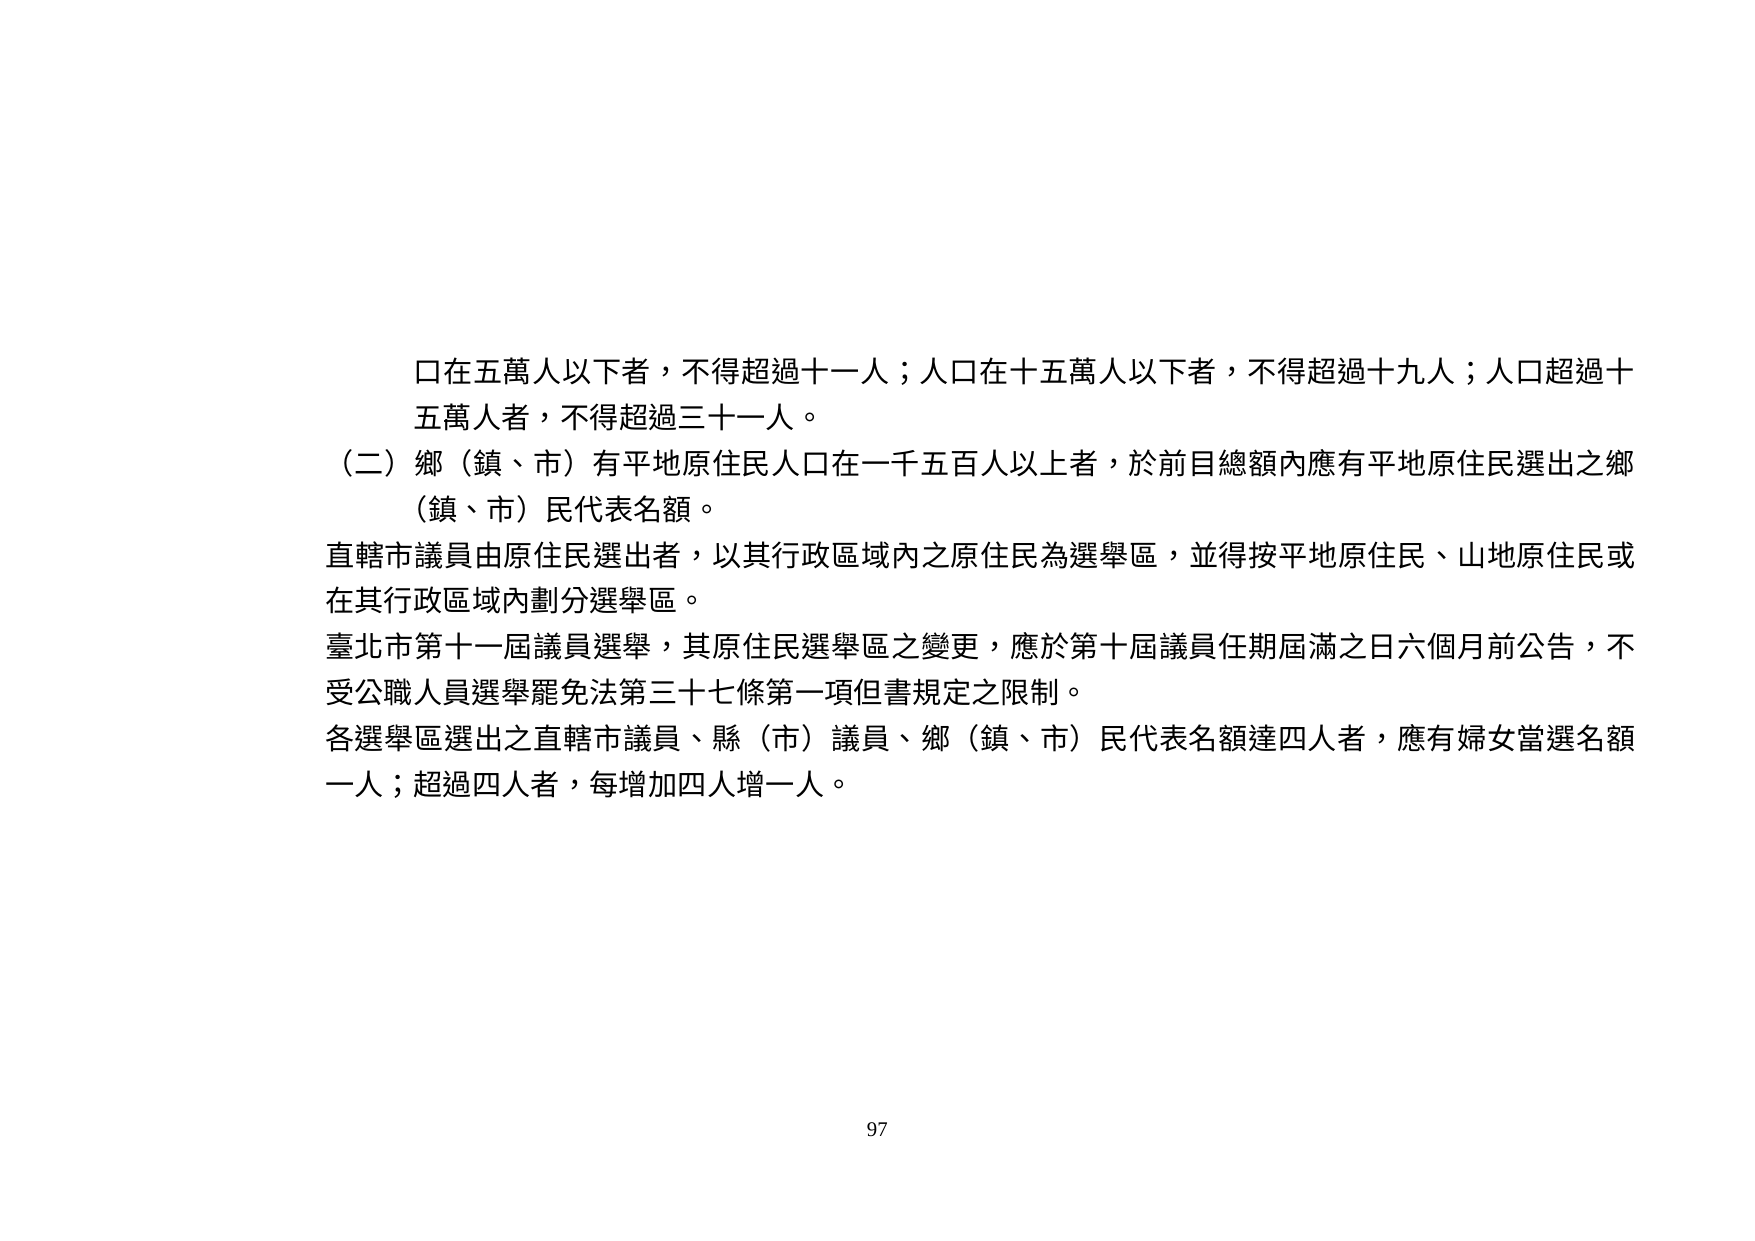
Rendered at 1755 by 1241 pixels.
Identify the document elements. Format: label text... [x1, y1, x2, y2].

text 臺北市第十一屆議員選舉，其原住民選舉區之變更，應於第十屆議員任期屆滿之日六個月前公告，不受公職人員選舉罷免法第三十七條第一項但書規定之限制。 [325, 621, 1636, 713]
text （二）鄉（鎮、市）有平地原住民人口在一千五百人以上者，於前目總額內應有平地原住民選出之鄉（鎮、市）民代表名額。 [324, 438, 1636, 529]
text 各選舉區選出之直轄市議員、縣（市）議員、鄉（鎮、市）民代表名額達四人者，應有婦女當選名額一人；超過四人者，每增加四人增一人。 [325, 713, 1636, 804]
text 直轄市議員由原住民選出者，以其行政區域內之原住民為選舉區，並得按平地原住民、山地原住民或在其行政區域內劃分選舉區。 [325, 529, 1636, 621]
text 口在五萬人以下者，不得超過十一人；人口在十五萬人以下者，不得超過十九人；人口超過十五萬人者，不得超過三十一人。 [325, 346, 1636, 438]
